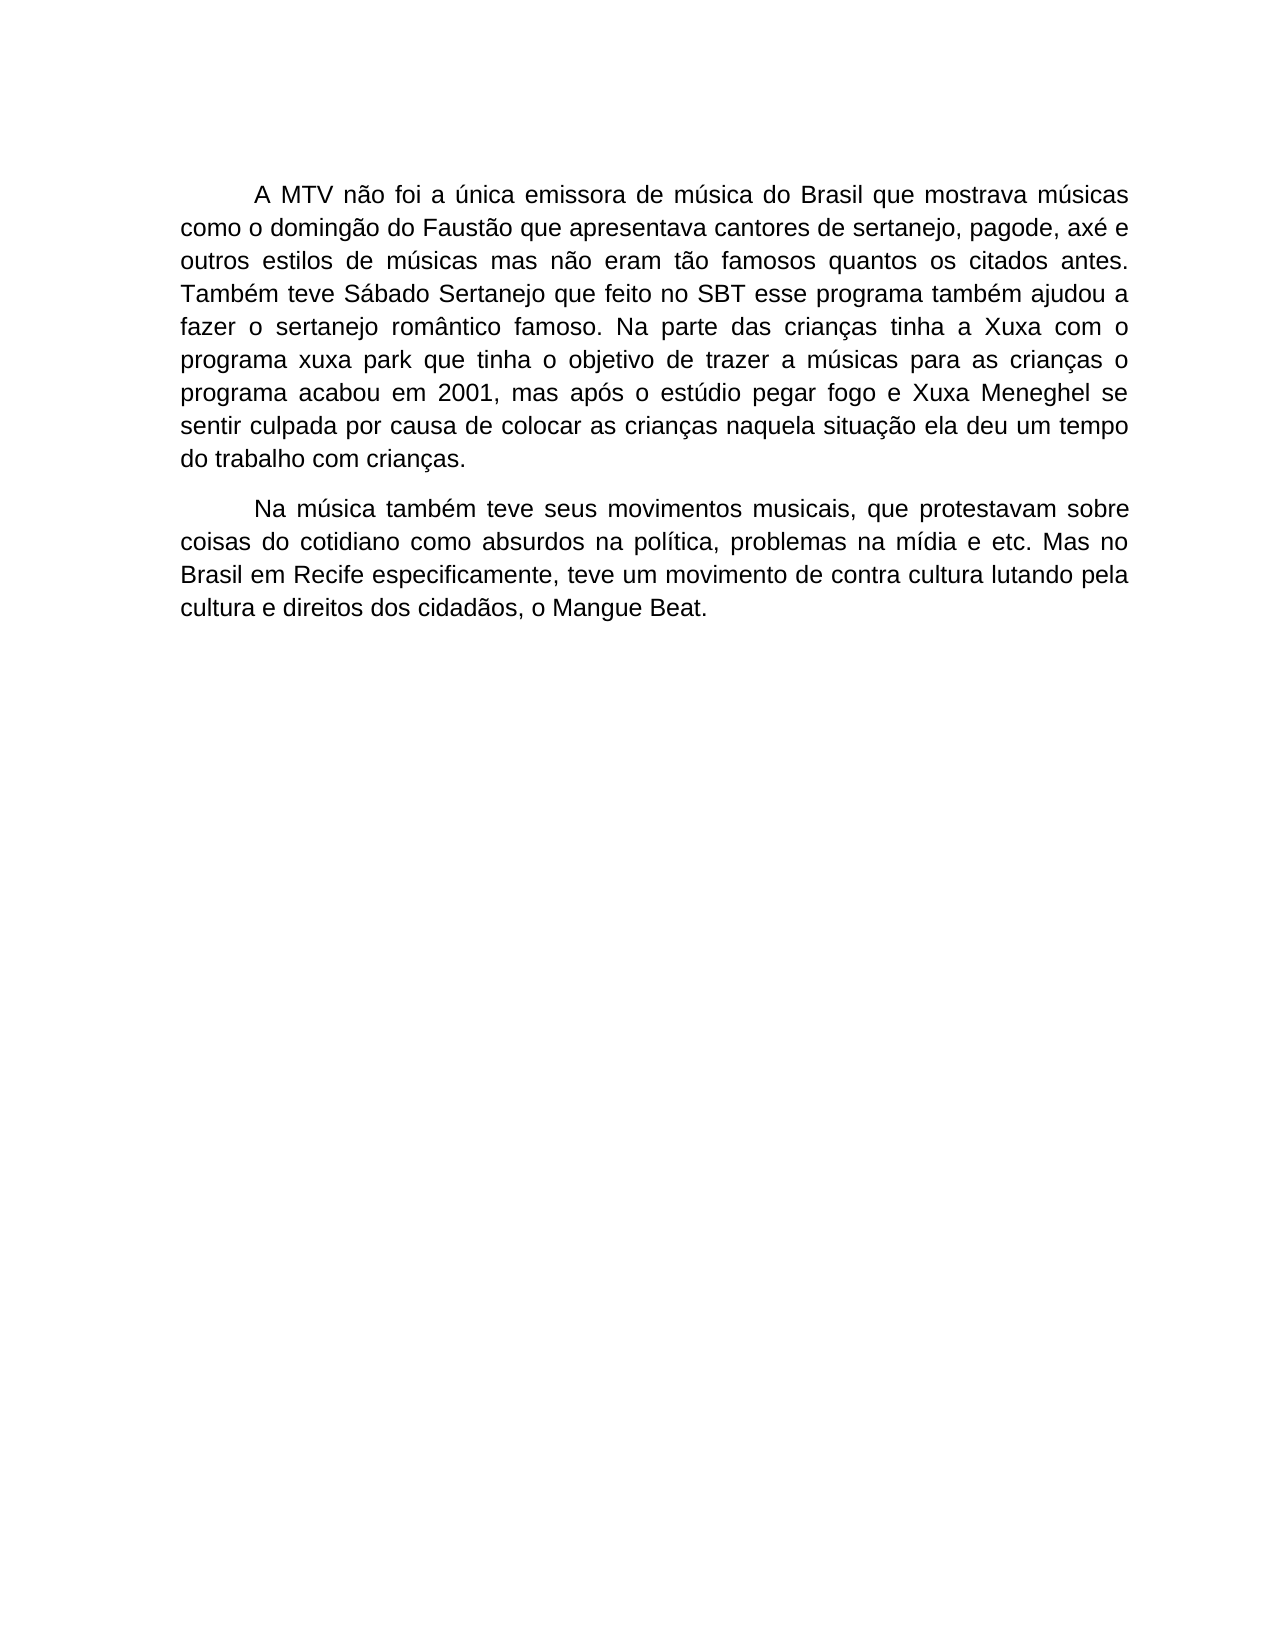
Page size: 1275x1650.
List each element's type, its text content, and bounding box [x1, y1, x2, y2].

text A MTV não foi a única emissora de música do Brasil que mostrava músicas como o domingão do Faustão que apresentava cantores de sertanejo, pagode, axé e outros estilos de músicas mas não eram tão famosos quantos os citados antes. Também teve Sábado Sertanejo que feito no SBT esse programa também ajudou a fazer o sertanejo romântico famoso. Na parte das crianças tinha a Xuxa com o programa xuxa park que tinha o objetivo de trazer a músicas para as crianças o programa acabou em 2001, mas após o estúdio pegar fogo e Xuxa Meneghel se sentir culpada por causa de colocar as crianças naquela situação ela deu um tempo do trabalho com crianças. [180, 180, 1131, 473]
text Na música também teve seus movimentos musicais, que protestavam sobre coisas do cotidiano como absurdos na política, problemas na mídia e etc. Mas no Brasil em Recife especificamente, teve um movimento de contra cultura lutando pela cultura e direitos dos cidadãos, o Mangue Beat. [180, 494, 1131, 622]
